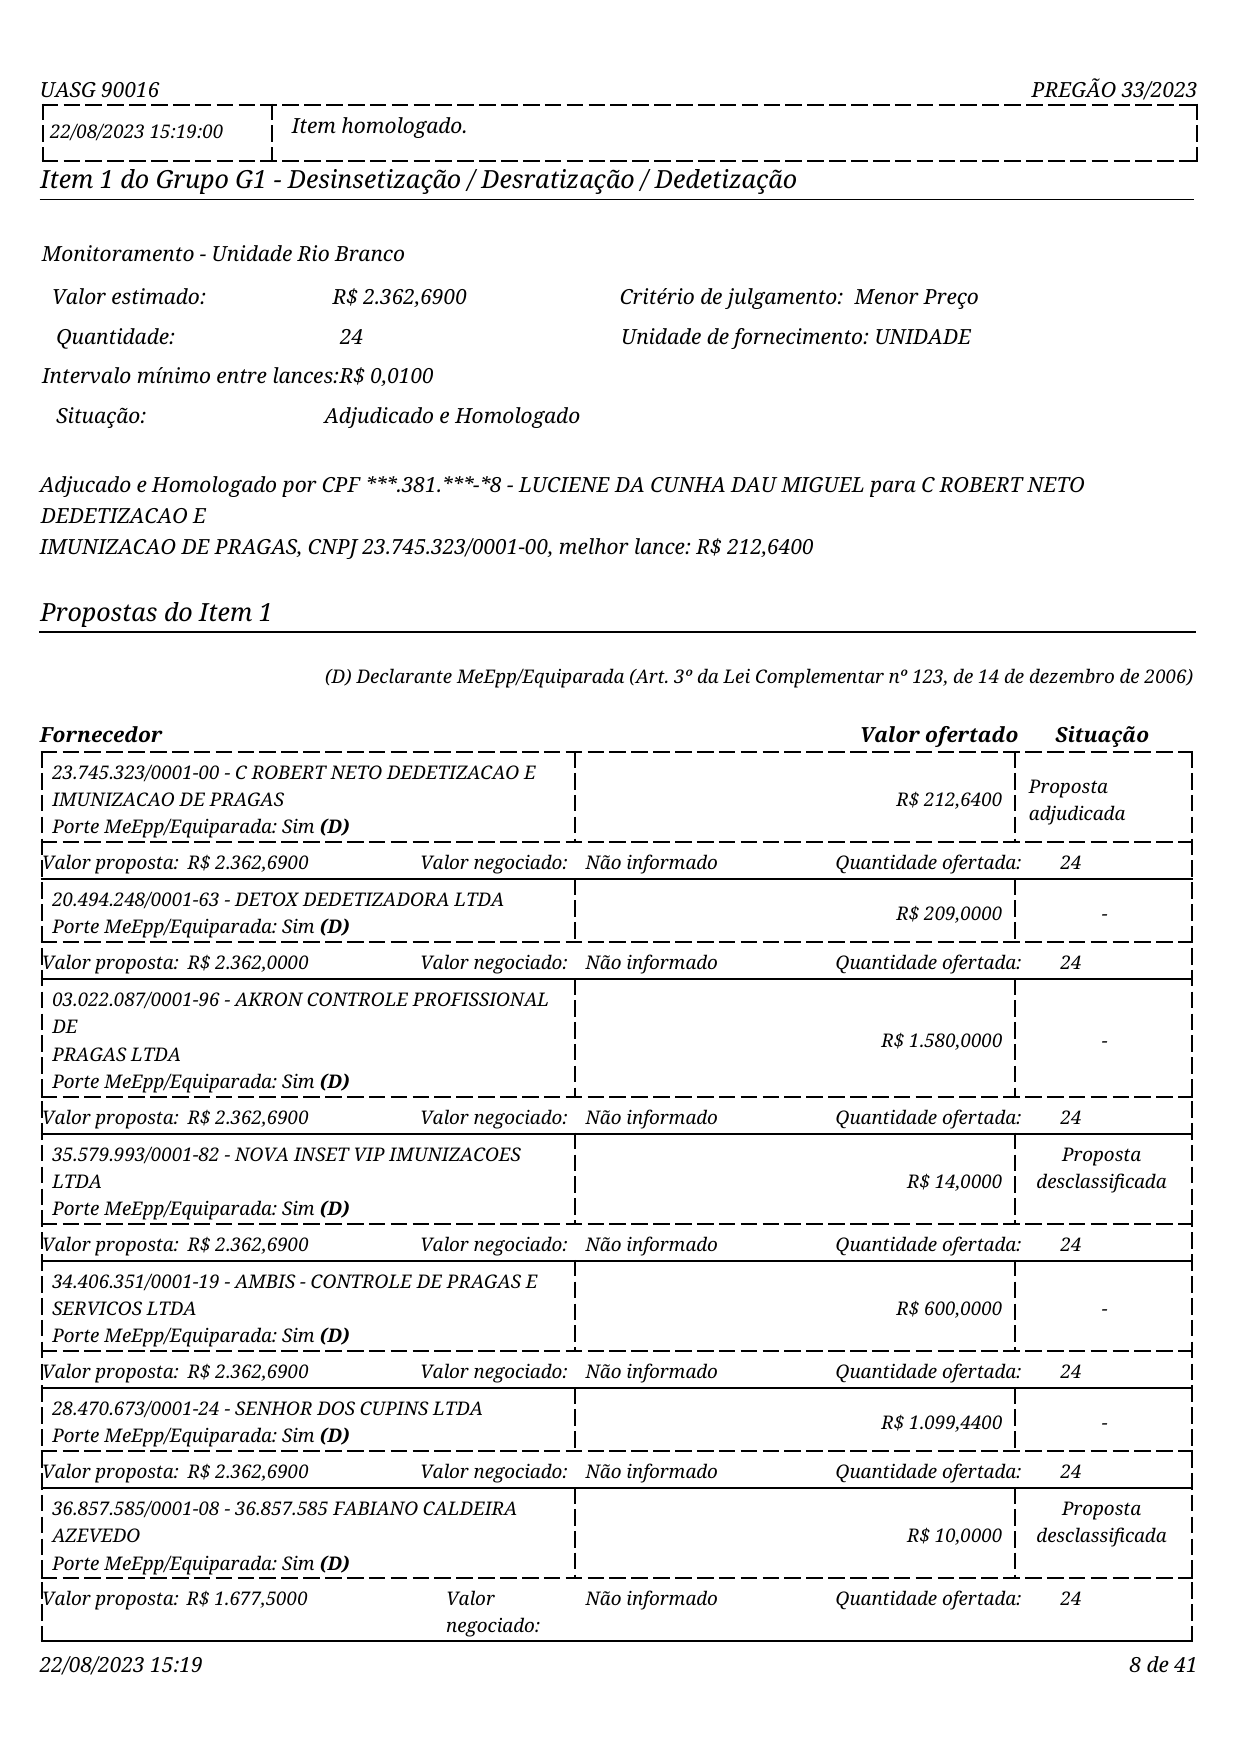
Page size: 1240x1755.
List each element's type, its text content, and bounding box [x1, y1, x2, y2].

table_cell - [1015, 880, 1192, 941]
table_cell Quantidade ofertada: 24 [835, 1350, 1192, 1387]
table_cell [575, 880, 835, 941]
text Intervalo mínimo entre lances: R$ 0,0100 [39, 362, 1200, 390]
table_cell Não informado [575, 941, 835, 978]
text Fornecedor Valor ofertado Situação [39, 720, 1200, 749]
text Adjucado e Homologado por CPF ***.381.***-*8 - LUCIENE DA CUNHA DAU MIGUEL para C ROBERT NETO DEDETIZACAO E [39, 470, 1200, 529]
table_cell Não informado [575, 1350, 835, 1387]
text Valor estimado: R$ 2.362,6900 Critério de julgamento: Menor Preço [39, 282, 1200, 310]
table_cell R$ 10,0000 [835, 1489, 1014, 1577]
table_cell [575, 1135, 835, 1223]
table_header [575, 751, 835, 841]
table_cell 28.470.673/0001-24 - SENHOR DOS CUPINS LTDA Porte MeEpp/Equiparada: Sim (D) [42, 1389, 575, 1450]
table_cell 34.406.351/0001-19 - AMBIS - CONTROLE DE PRAGAS E SERVICOS LTDA Porte MeEpp/Equiparada: Sim (D) [42, 1262, 575, 1350]
table_cell 35.579.993/0001-82 - NOVA INSET VIP IMUNIZACOES LTDA Porte MeEpp/Equiparada: Sim (D) [42, 1135, 575, 1223]
table_cell 36.857.585/0001-08 - 36.857.585 FABIANO CALDEIRA AZEVEDO Porte MeEpp/Equiparada: Sim (D) [42, 1489, 575, 1577]
table_cell Não informado [575, 1223, 835, 1260]
table_cell Quantidade ofertada: 24 [835, 1450, 1192, 1487]
table_header Proposta adjudicada [1015, 751, 1192, 841]
text Quantidade: 24 Unidade de fornecimento: UNIDADE [39, 322, 1200, 350]
table_cell R$ 1.099,4400 [835, 1389, 1014, 1450]
table_cell R$ 1.580,0000 [835, 980, 1014, 1096]
table_cell Não informado [575, 1450, 835, 1487]
table_cell R$ 600,0000 [835, 1262, 1014, 1350]
table_cell Valor proposta: R$ 2.362,6900 Valor negociado: [42, 841, 575, 878]
table_cell [575, 1389, 835, 1450]
table_header 22/08/2023 15:19:00 [43, 104, 272, 160]
table_cell Valor proposta: R$ 1.677,5000 [42, 1577, 446, 1640]
table_cell Valor proposta: R$ 2.362,6900 Valor negociado: [42, 1096, 575, 1133]
table_cell Valor proposta: R$ 2.362,6900 Valor negociado: [42, 1450, 575, 1487]
table_header Item homologado. [272, 104, 1197, 160]
table_cell [575, 980, 835, 1096]
table_cell R$ 14,0000 [835, 1135, 1014, 1223]
table_cell 20.494.248/0001-63 - DETOX DEDETIZADORA LTDA Porte MeEpp/Equiparada: Sim (D) [42, 880, 575, 941]
table_cell Valor proposta: R$ 2.362,6900 Valor negociado: [42, 1223, 575, 1260]
table_cell Proposta desclassificada [1015, 1489, 1192, 1577]
table_cell Proposta desclassificada [1015, 1135, 1192, 1223]
table_cell - [1015, 1389, 1192, 1450]
table_header R$ 212,6400 [835, 751, 1014, 841]
text Monitoramento - Unidade Rio Branco [42, 239, 1200, 267]
table_cell 03.022.087/0001-96 - AKRON CONTROLE PROFISSIONAL DE PRAGAS LTDA Porte MeEpp/Equiparada: Sim (D) [42, 980, 575, 1096]
table_cell Valor proposta: R$ 2.362,0000 Valor negociado: [42, 941, 575, 978]
table_cell Não informado [575, 1096, 835, 1133]
text Item 1 do Grupo G1 - Desinsetização / Desratização / Dedetização [40, 162, 1200, 196]
table_cell Valor negociado: [446, 1577, 575, 1640]
table_header 23.745.323/0001-00 - C ROBERT NETO DEDETIZACAO E IMUNIZACAO DE PRAGAS Porte MeEpp/Equiparada: Sim (D) [42, 751, 575, 841]
text Situação: Adjudicado e Homologado [39, 401, 1200, 430]
table_cell Quantidade ofertada: 24 [835, 941, 1192, 978]
table_cell Não informado [575, 841, 835, 878]
table_cell - [1015, 980, 1192, 1096]
table_cell [575, 1262, 835, 1350]
table_cell Valor proposta: R$ 2.362,6900 Valor negociado: [42, 1350, 575, 1387]
text Propostas do Item 1 [40, 594, 1200, 629]
table_cell Quantidade ofertada: 24 [835, 1223, 1192, 1260]
table_cell Quantidade ofertada: 24 [835, 1096, 1192, 1133]
text (D) Declarante MeEpp/Equiparada (Art. 3º da Lei Complementar nº 123, de 14 de dezembro de 2006) [39, 663, 1195, 688]
table_cell R$ 209,0000 [835, 880, 1014, 941]
text IMUNIZACAO DE PRAGAS, CNPJ 23.745.323/0001-00, melhor lance: R$ 212,6400 [39, 532, 1200, 561]
table_cell [575, 1489, 835, 1577]
table_cell Quantidade ofertada: 24 [835, 841, 1192, 878]
table_cell - [1015, 1262, 1192, 1350]
table_cell Não informado [575, 1577, 835, 1640]
table_cell Quantidade ofertada: 24 [835, 1577, 1192, 1640]
